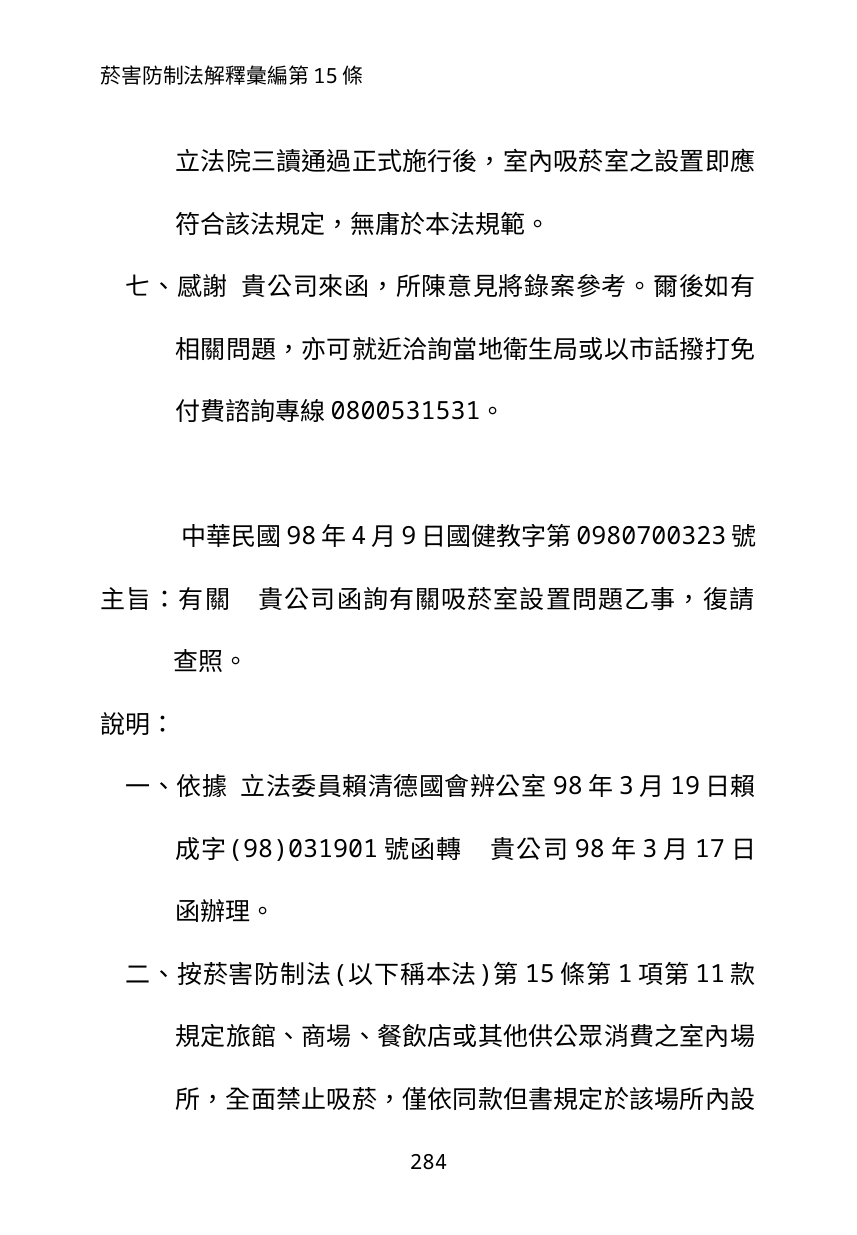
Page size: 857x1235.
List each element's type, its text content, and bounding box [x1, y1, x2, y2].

list 七、感謝 貴公司來函，所陳意見將錄案參考。爾後如有相關問題，亦可就近洽詢當地衛生局或以市話撥打免付費諮詢專線0800531531。 [125, 243, 756, 431]
list 說明： [100, 681, 756, 743]
list 二、按菸害防制法(以下稱本法)第15條第1項第11款規定旅館、商場、餐飲店或其他供公眾消費之室內場所，全面禁止吸菸，僅依同款但書規定於該場所內設 [125, 931, 756, 1118]
list 一、依據 立法委員賴清德國會辨公室98年3月19日賴成字(98)031901號函轉 貴公司98年3月17日函辦理。 [125, 743, 756, 931]
list 主旨：有關 貴公司函詢有關吸菸室設置問題乙事，復請 查照。 [100, 556, 756, 681]
list 中華民國98年4月9日國健教字第0980700323號 [100, 493, 756, 556]
list 立法院三讀通過正式施行後，室內吸菸室之設置即應符合該法規定，無庸於本法規範。 [125, 118, 756, 243]
